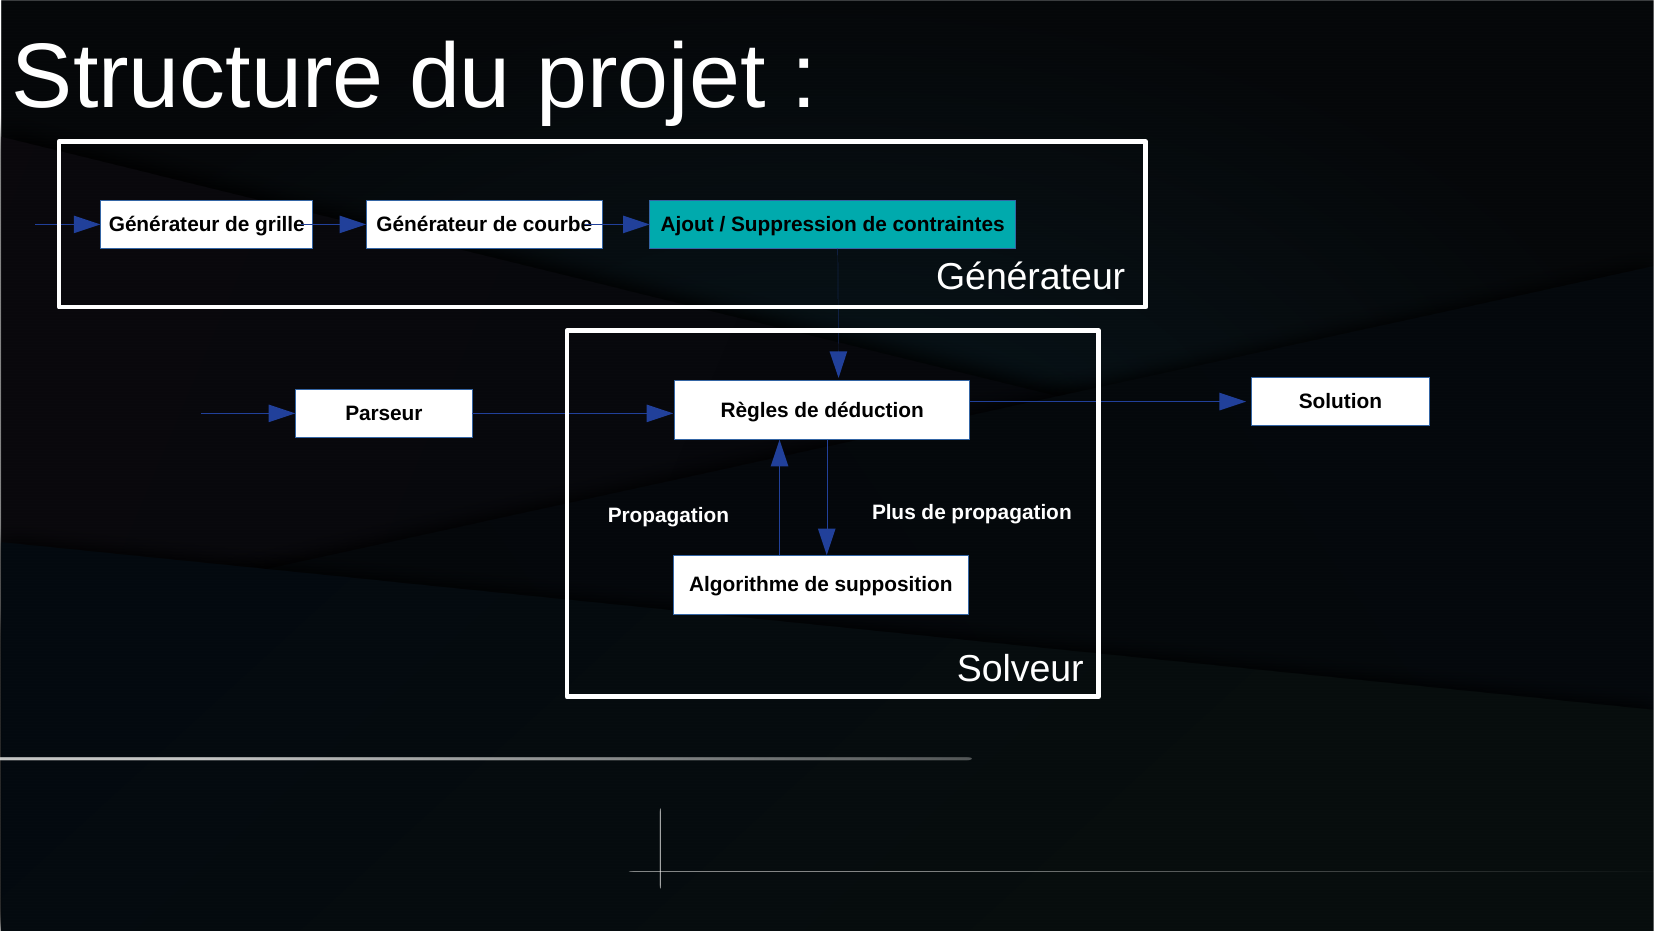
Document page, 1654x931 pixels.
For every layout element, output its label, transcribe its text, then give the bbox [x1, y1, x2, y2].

picture [0, 0, 1654, 931]
text_box Propagation [593, 496, 745, 535]
text_box Algorithme de supposition [673, 555, 969, 615]
text_box Générateur de courbe [366, 200, 603, 249]
text_box Règles de déduction [674, 380, 970, 440]
text_box Solveur [942, 640, 1099, 697]
text_box Générateur [921, 248, 1141, 305]
text_box Solution [1251, 377, 1430, 426]
text_box Parseur [295, 389, 473, 438]
title Structure du projet : [11, 21, 1489, 130]
text_box Générateur de grille [100, 200, 313, 249]
text_box Ajout / Suppression de contraintes [649, 200, 1016, 249]
text_box Plus de propagation [857, 493, 1087, 532]
